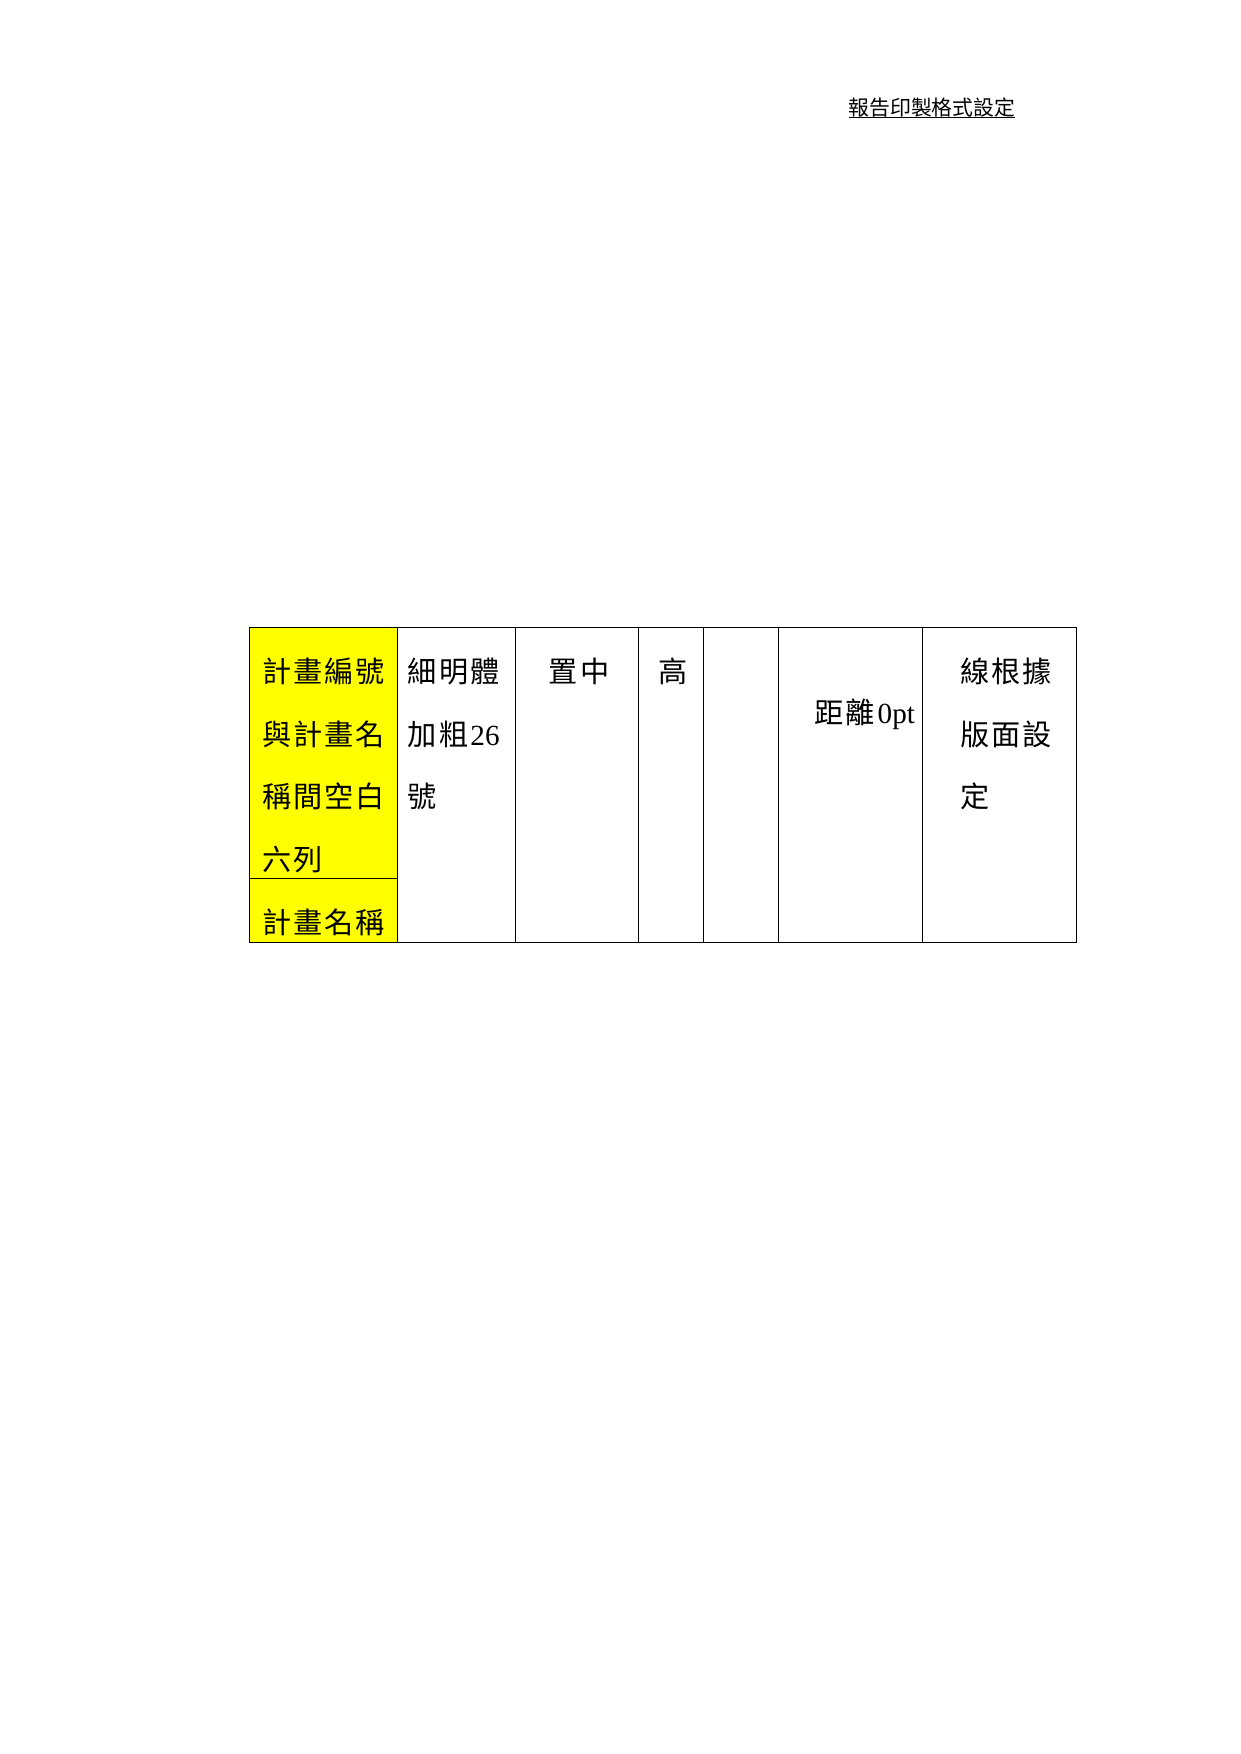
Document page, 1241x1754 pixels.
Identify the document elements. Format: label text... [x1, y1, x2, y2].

table_cell 計畫編號與計畫名稱間空白六列 [250, 628, 397, 878]
table_cell 計畫名稱 [250, 879, 397, 942]
table_cell 距離0pt [779, 628, 922, 942]
table_cell 置中 [516, 628, 638, 942]
table_cell 線根據版面設定 [923, 628, 1076, 942]
table_cell 高 [639, 628, 703, 942]
table_cell [704, 628, 778, 942]
table_cell 細明體加粗26號 [398, 628, 515, 942]
